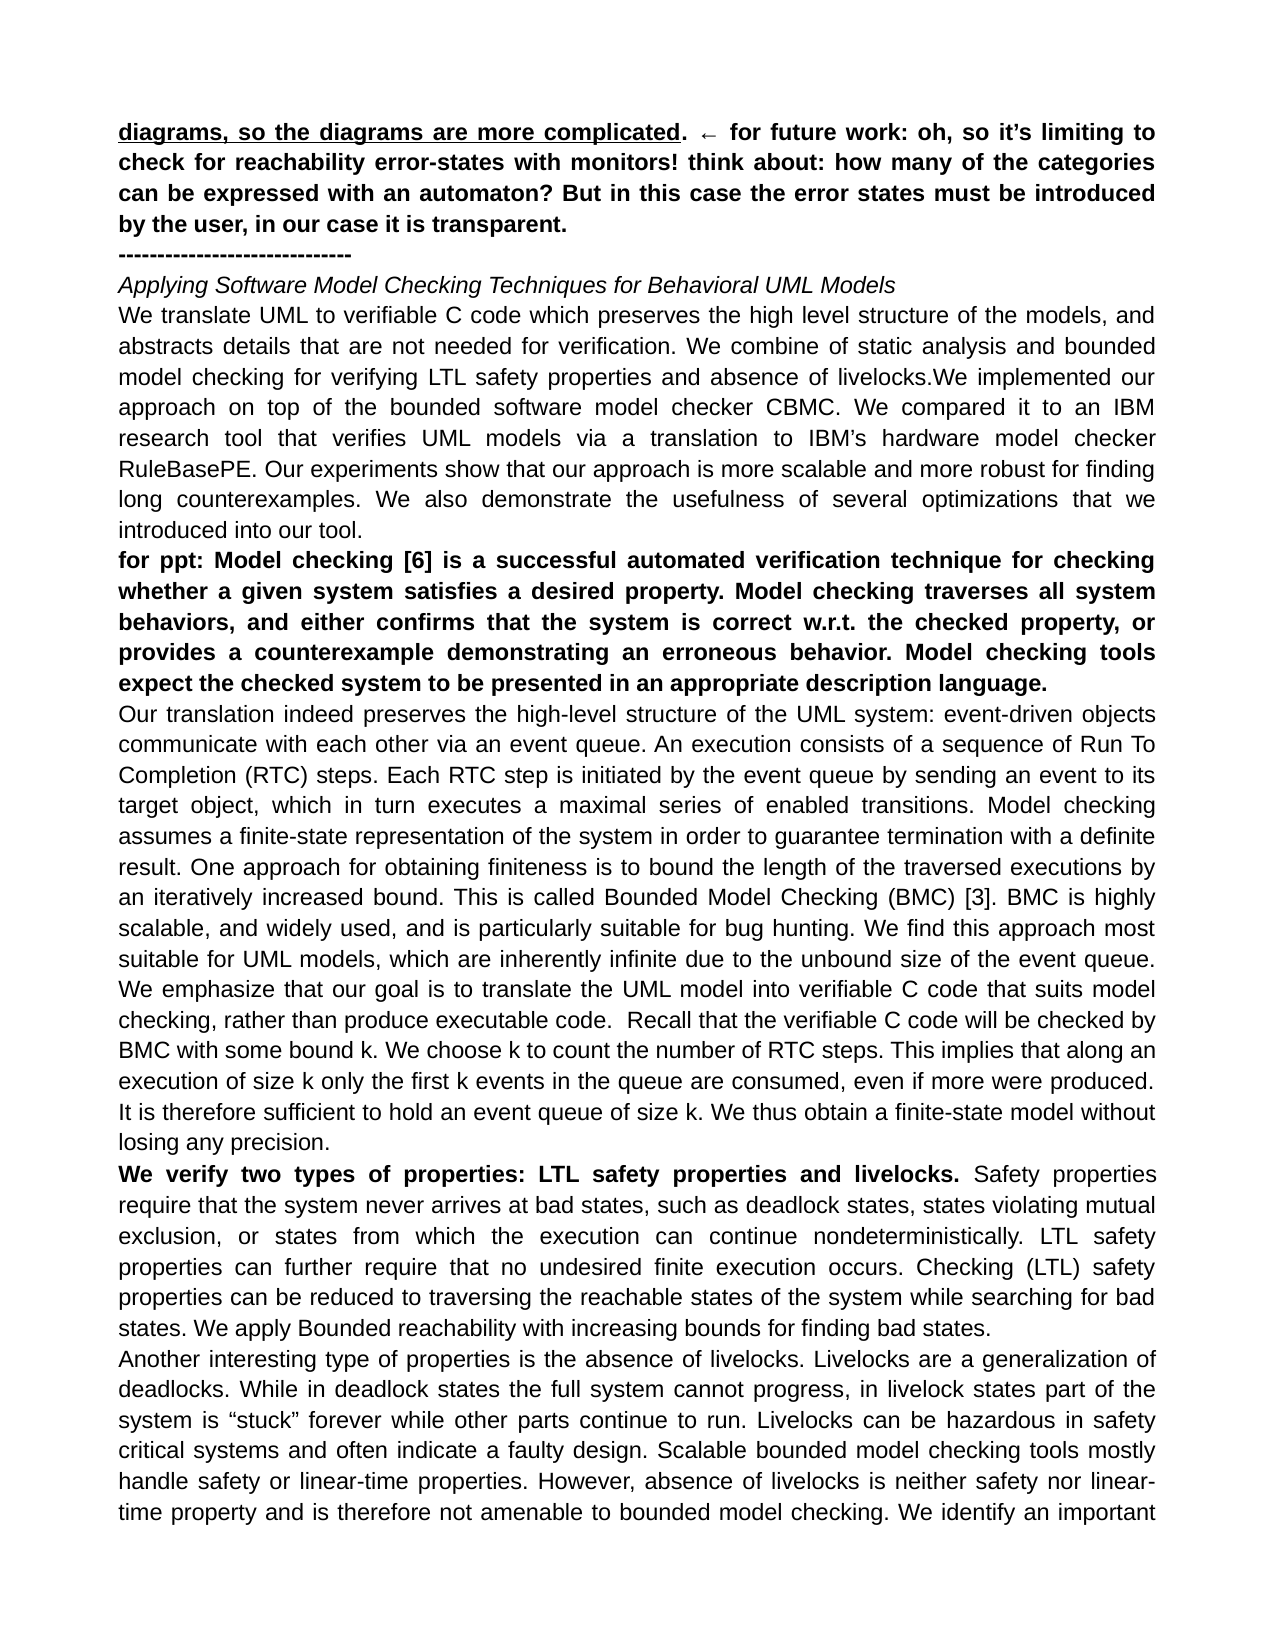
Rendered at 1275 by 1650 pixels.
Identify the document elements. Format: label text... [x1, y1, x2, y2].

text diagrams, so the diagrams are more complicated. ← for future work: oh, so it’s limiting to check for reachability error-states with monitors! think about: how many of the categories can be expressed with an automaton? But in this case the error states must be introduced by the user, in our case it is transparent. [118, 118, 1157, 237]
text We translate UML to verifiable C code which preserves the high level structure of the models, and abstracts details that are not needed for verification. We combine of static analysis and bounded model checking for verifying LTL safety properties and absence of livelocks.We implemented our approach on top of the bounded software model checker CBMC. We compared it to an IBM research tool that verifies UML models via a translation to IBM’s hardware model checker RuleBasePE. Our experiments show that our approach is more scalable and more robust for finding long counterexamples. We also demonstrate the usefulness of several optimizations that we introduced into our tool. [118, 302, 1157, 543]
text We verify two types of properties: LTL safety properties and livelocks. Safety properties require that the system never arrives at bad states, such as deadlock states, states violating mutual exclusion, or states from which the execution can continue nondeterministically. LTL safety properties can further require that no undesired finite execution occurs. Checking (LTL) safety properties can be reduced to traversing the reachable states of the system while searching for bad states. We apply Bounded reachability with increasing bounds for finding bad states. [118, 1159, 1157, 1341]
text ------------------------------ [118, 241, 1157, 267]
text for ppt: Model checking [6] is a successful automated verification technique for checking whether a given system satisfies a desired property. Model checking traverses all system behaviors, and either confirms that the system is correct w.r.t. the checked property, or provides a counterexample demonstrating an erroneous behavior. Model checking tools expect the checked system to be presented in an appropriate description language. [118, 547, 1157, 696]
text Another interesting type of properties is the absence of livelocks. Livelocks are a generalization of deadlocks. While in deadlock states the full system cannot progress, in livelock states part of the system is “stuck” forever while other parts continue to run. Livelocks can be hazardous in safety critical systems and often indicate a faulty design. Scalable bounded model checking tools mostly handle safety or linear-time properties. However, absence of livelocks is neither safety nor linear-time property and is therefore not amenable to bounded model checking. We identify an important [118, 1345, 1157, 1525]
text Our translation indeed preserves the high-level structure of the UML system: event-driven objects communicate with each other via an event queue. An execution consists of a sequence of Run To Completion (RTC) steps. Each RTC step is initiated by the event queue by sending an event to its target object, which in turn executes a maximal series of enabled transitions. Model checking assumes a finite-state representation of the system in order to guarantee termination with a definite result. One approach for obtaining finiteness is to bound the length of the traversed executions by an iteratively increased bound. This is called Bounded Model Checking (BMC) [3]. BMC is highly scalable, and widely used, and is particularly suitable for bug hunting. We find this approach most suitable for UML models, which are inherently infinite due to the unbound size of the event queue. We emphasize that our goal is to translate the UML model into verifiable C code that suits model checking, rather than produce executable code. Recall that the verifiable C code will be checked by BMC with some bound k. We choose k to count the number of RTC steps. This implies that along an execution of size k only the first k events in the queue are consumed, even if more were produced. It is therefore sufficient to hold an event queue of size k. We thus obtain a finite-state model without losing any precision. [118, 700, 1157, 1156]
text Applying Software Model Checking Techniques for Behavioral UML Models [118, 271, 1157, 298]
